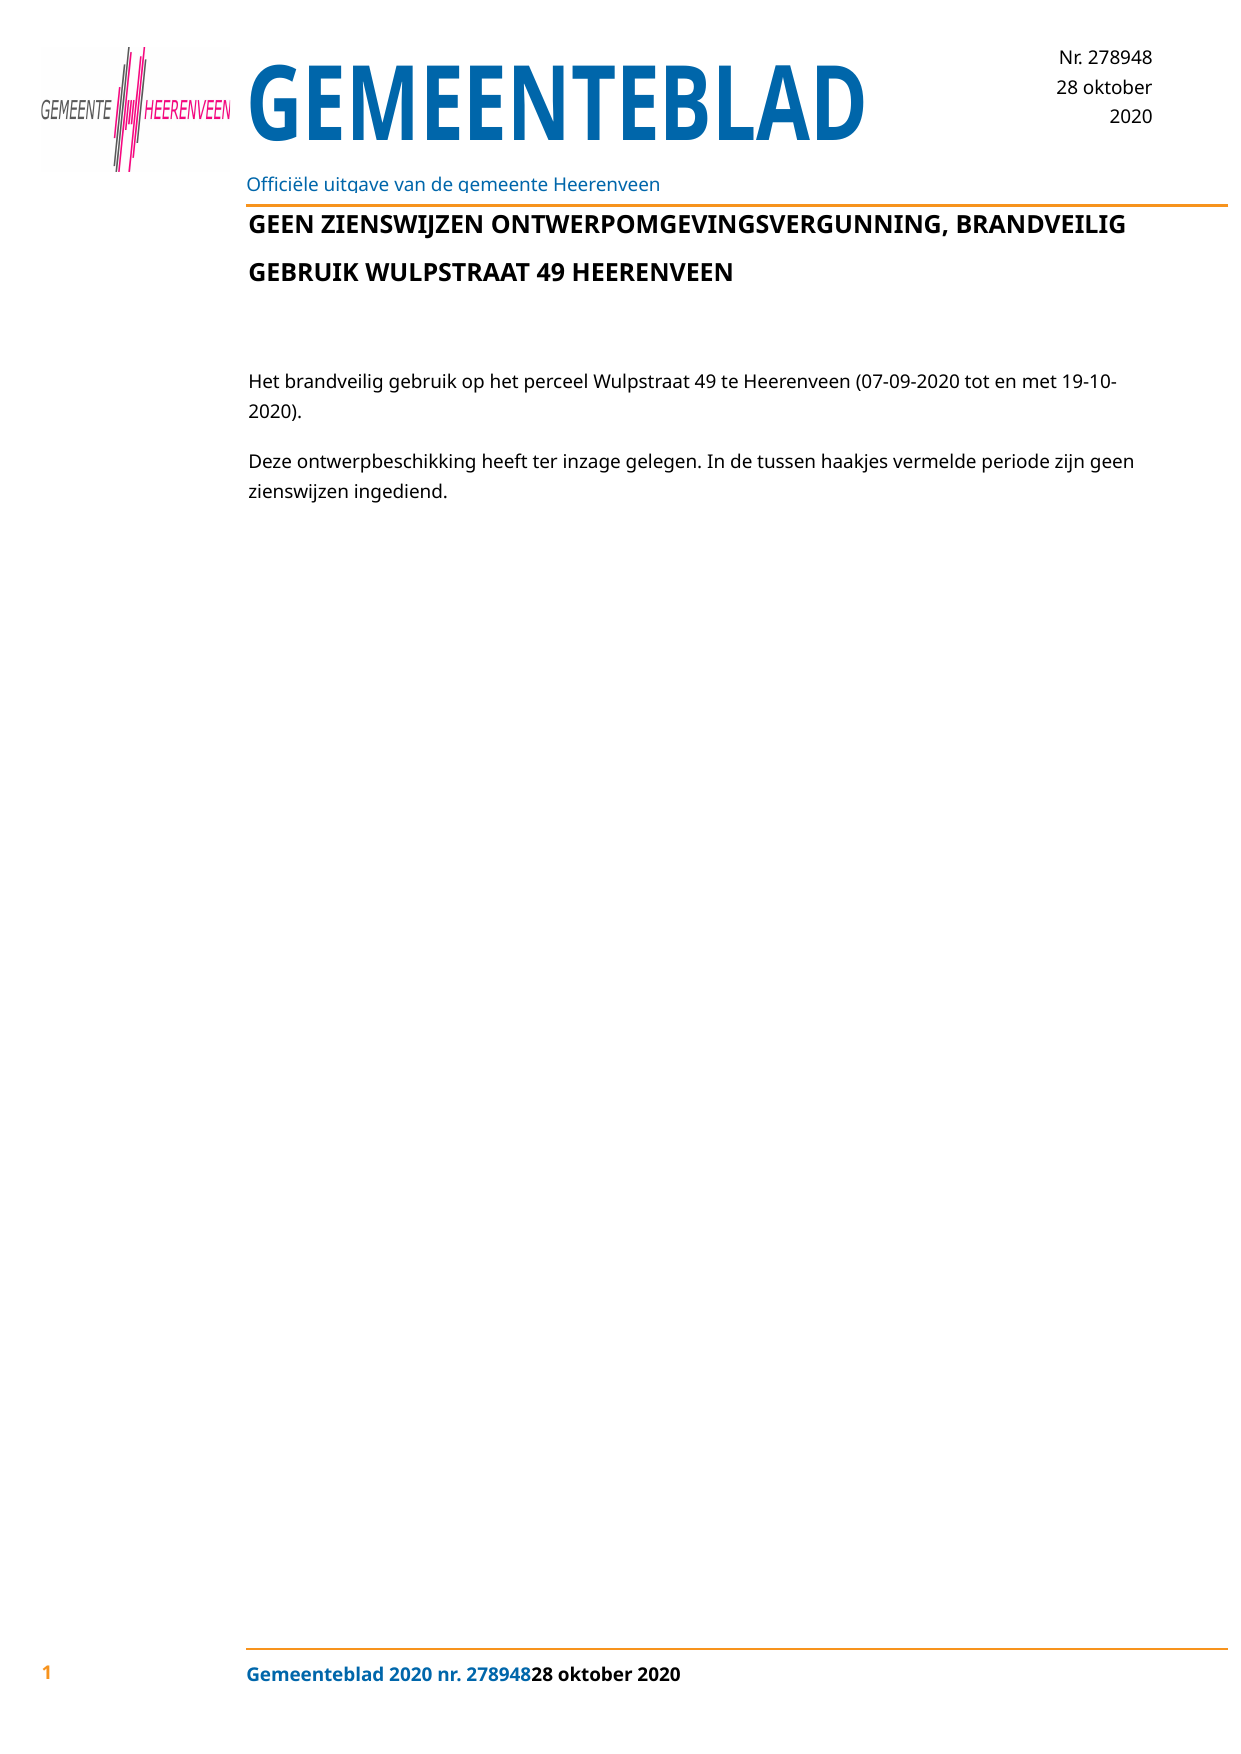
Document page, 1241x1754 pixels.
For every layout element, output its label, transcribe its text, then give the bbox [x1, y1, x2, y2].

picture [41, 47, 231, 172]
text Deze ontwerpbeschikking heeft ter inzage gelegen. In de tussen haakjes vermelde periode zijn geen zienswijzen ingediend. [248, 448, 1152, 504]
text Het brandveilig gebruik op het perceel Wulpstraat 49 te Heerenveen (07-09-2020 tot en met 19-10-2020). [248, 368, 1152, 424]
text GEEN ZIENSWIJZEN ONTWERPOMGEVINGSVERGUNNING, BRANDVEILIG GEBRUIK WULPSTRAAT 49 HEERENVEEN [248, 207, 1152, 288]
